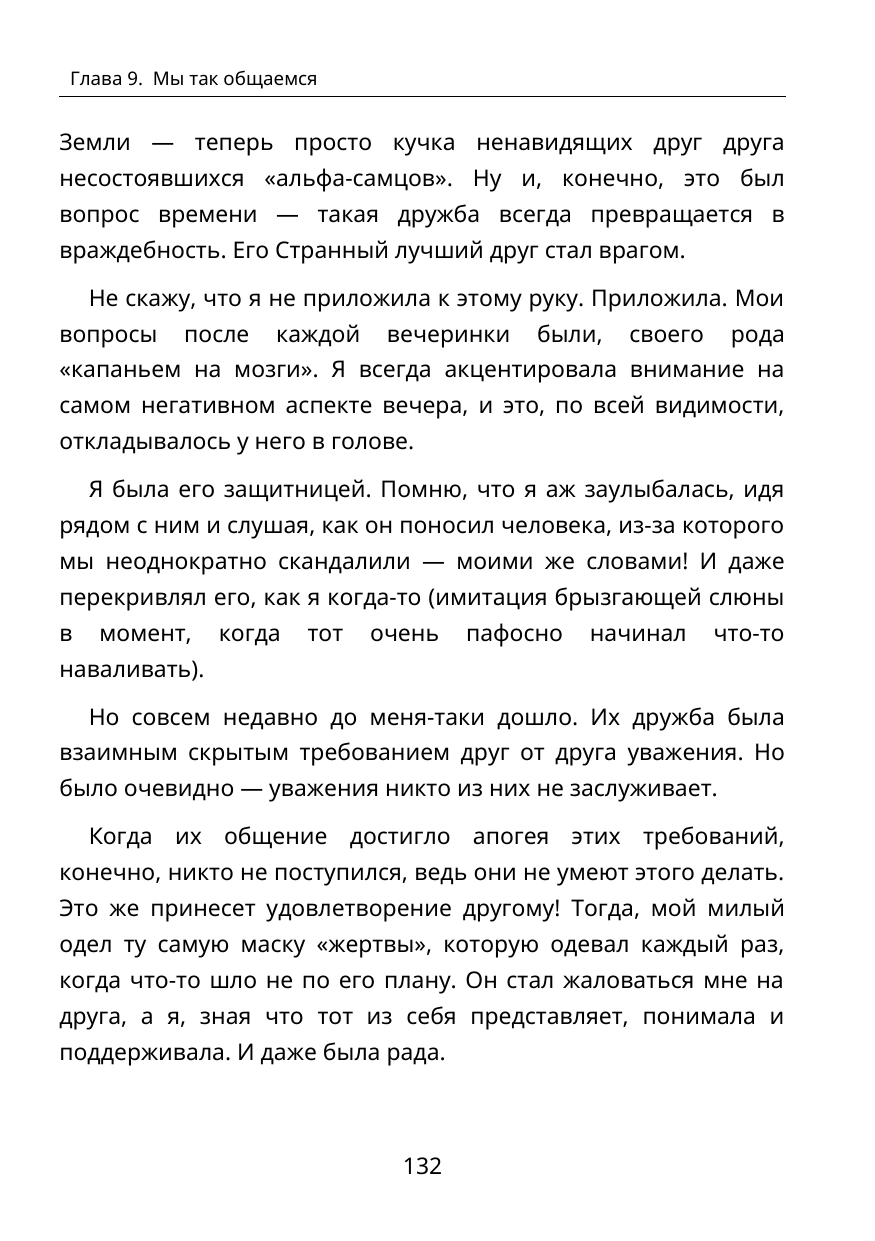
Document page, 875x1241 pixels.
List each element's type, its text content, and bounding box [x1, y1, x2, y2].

text Не скажу, что я не приложила к этому руку. Приложила. Мои вопросы после каждой вечеринки были, своего рода «капаньем на мозги». Я всегда акцентировала внимание на самом негативном аспекте вечера, и это, по всей видимости, откладывалось у него в голове. [59, 282, 786, 457]
text Но совсем недавно до меня-таки дошло. Их дружба была взаимным скрытым требованием друг от друга уважения. Но было очевидно — уважения никто из них не заслуживает. [59, 700, 786, 803]
text Земли — теперь просто кучка ненавидящих друг друга несостоявшихся «альфа-самцов». Ну и, конечно, это был вопрос времени — такая дружба всегда превращается в враждебность. Его Странный лучший друг стал врагом. [59, 126, 786, 265]
text Когда их общение достигло апогея этих требований, конечно, никто не поступился, ведь они не умеют этого делать. Это же принесет удовлетворение другому! Тогда, мой милый одел ту самую маску «жертвы», которую одевал каждый раз, когда что-то шло не по его плану. Он стал жаловаться мне на друга, а я, зная что тот из себя представляет, понимала и поддерживала. И даже была рада. [59, 820, 786, 1067]
text Я была его защитницей. Помню, что я аж заулыбалась, идя рядом с ним и слушая, как он поносил человека, из-за которого мы неоднократно скандалили — моими же словами! И даже перекривлял его, как я когда-то (имитация брызгающей слюны в момент, когда тот очень пафосно начинал что-то наваливать). [59, 473, 786, 684]
